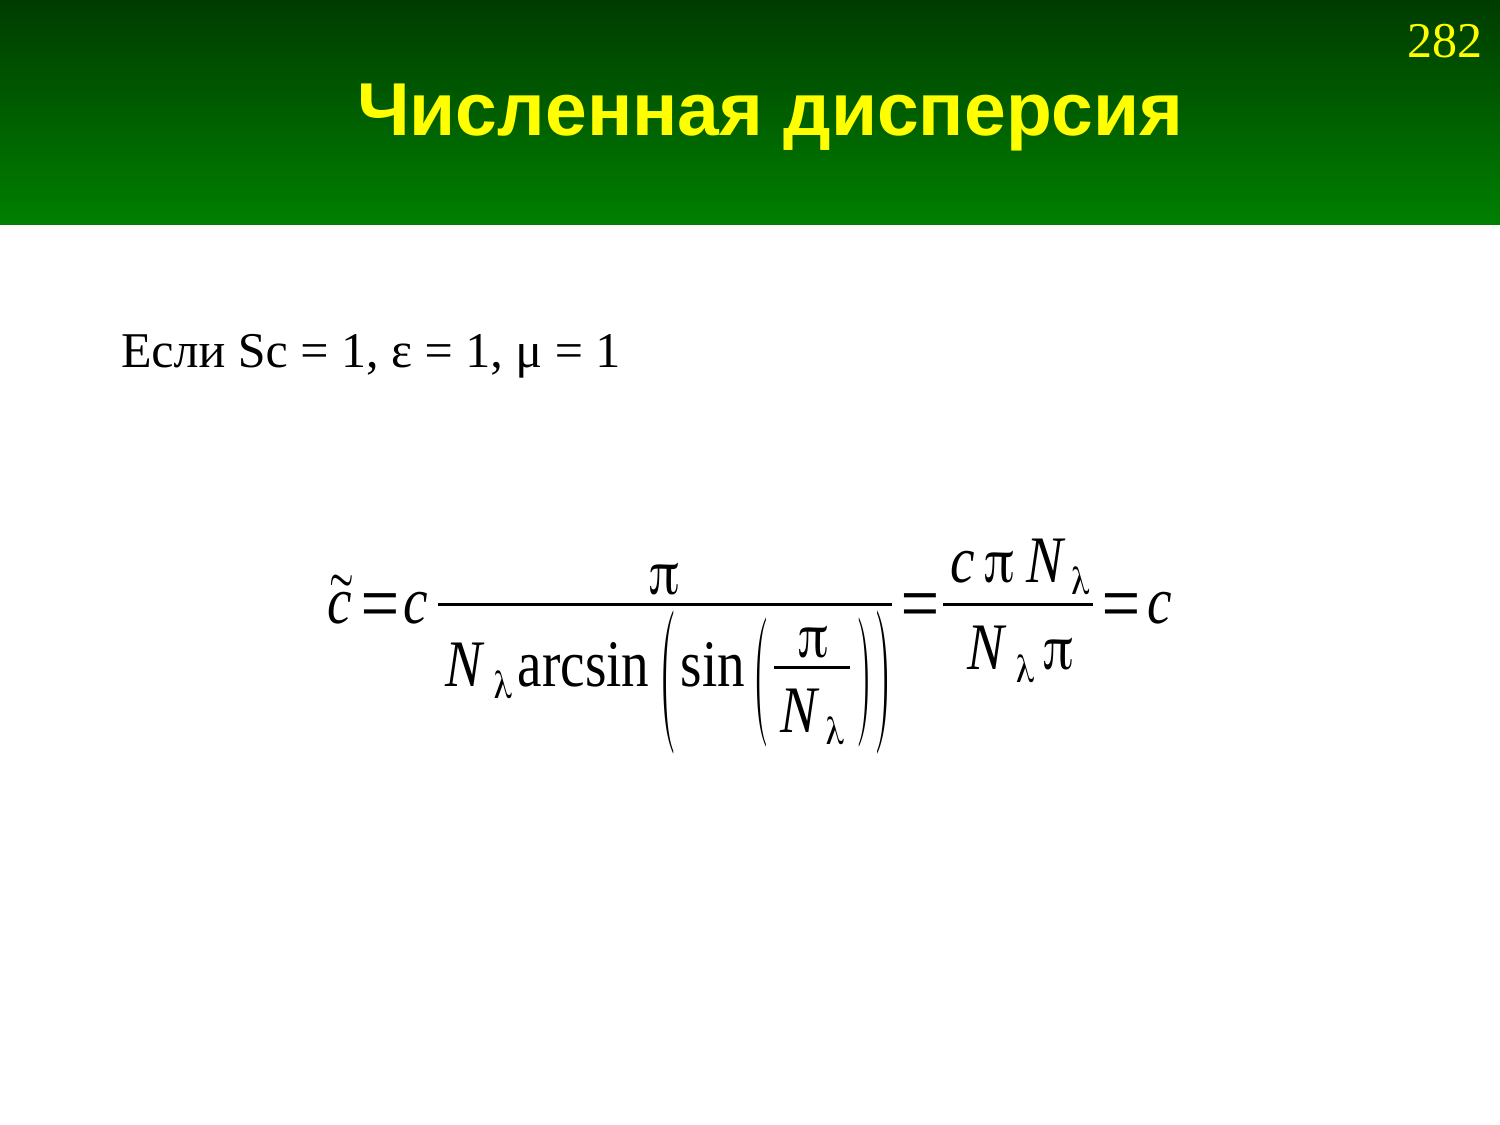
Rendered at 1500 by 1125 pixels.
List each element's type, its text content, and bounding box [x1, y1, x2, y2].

title Численная дисперсия [100, 7, 1441, 204]
chart [313, 523, 1187, 760]
text_box Если Sc = 1, ε = 1, μ = 1 [106, 310, 636, 386]
